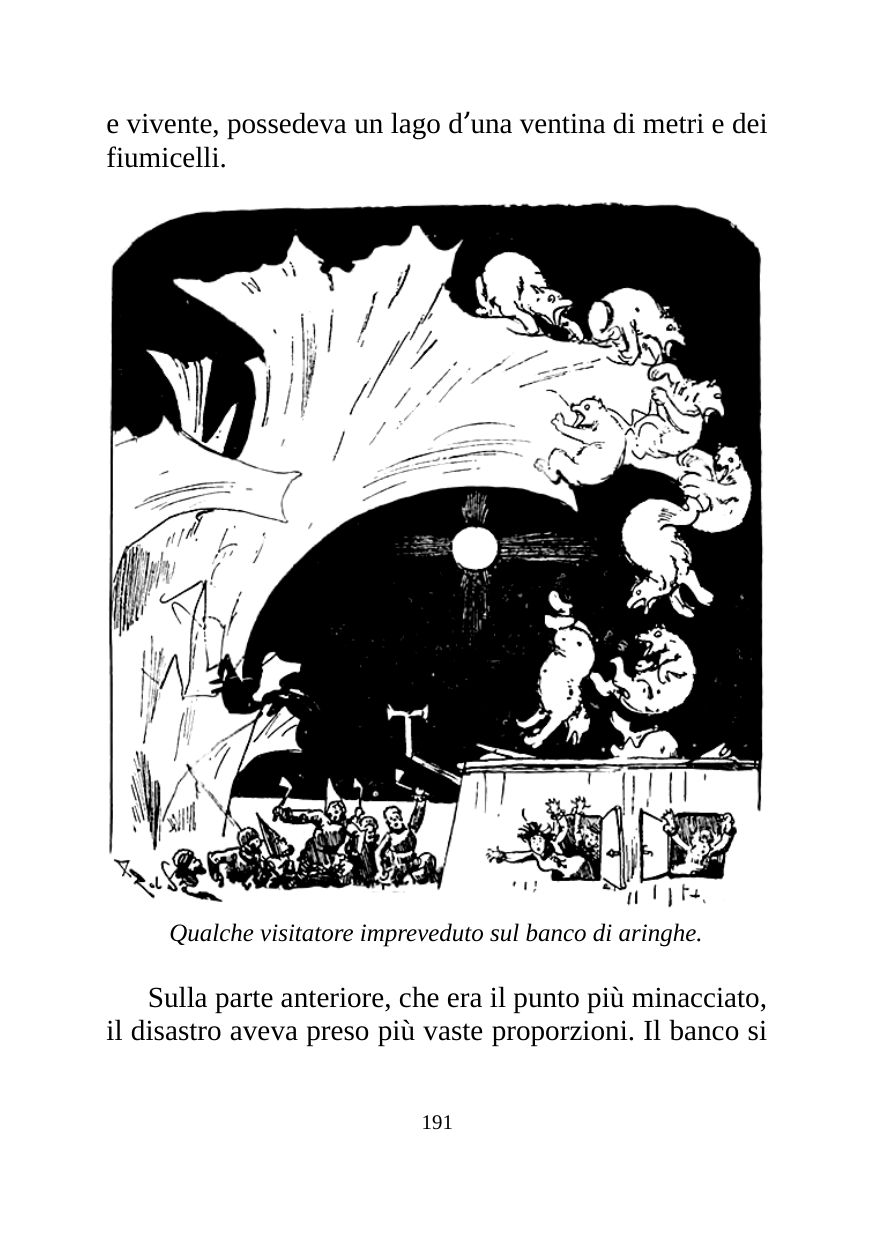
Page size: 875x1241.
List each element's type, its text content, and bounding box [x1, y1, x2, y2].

text e vivente, possedeva un lago d՚una ventina di metri e dei fiumicelli. [106, 106, 768, 173]
picture [106, 198, 768, 918]
text Qualche visitatore impreveduto sul banco di aringhe. [106, 918, 768, 946]
text Sulla parte anteriore, che era il punto più minacciato, il disastro aveva preso più vaste proporzioni. Il banco si [106, 980, 768, 1047]
